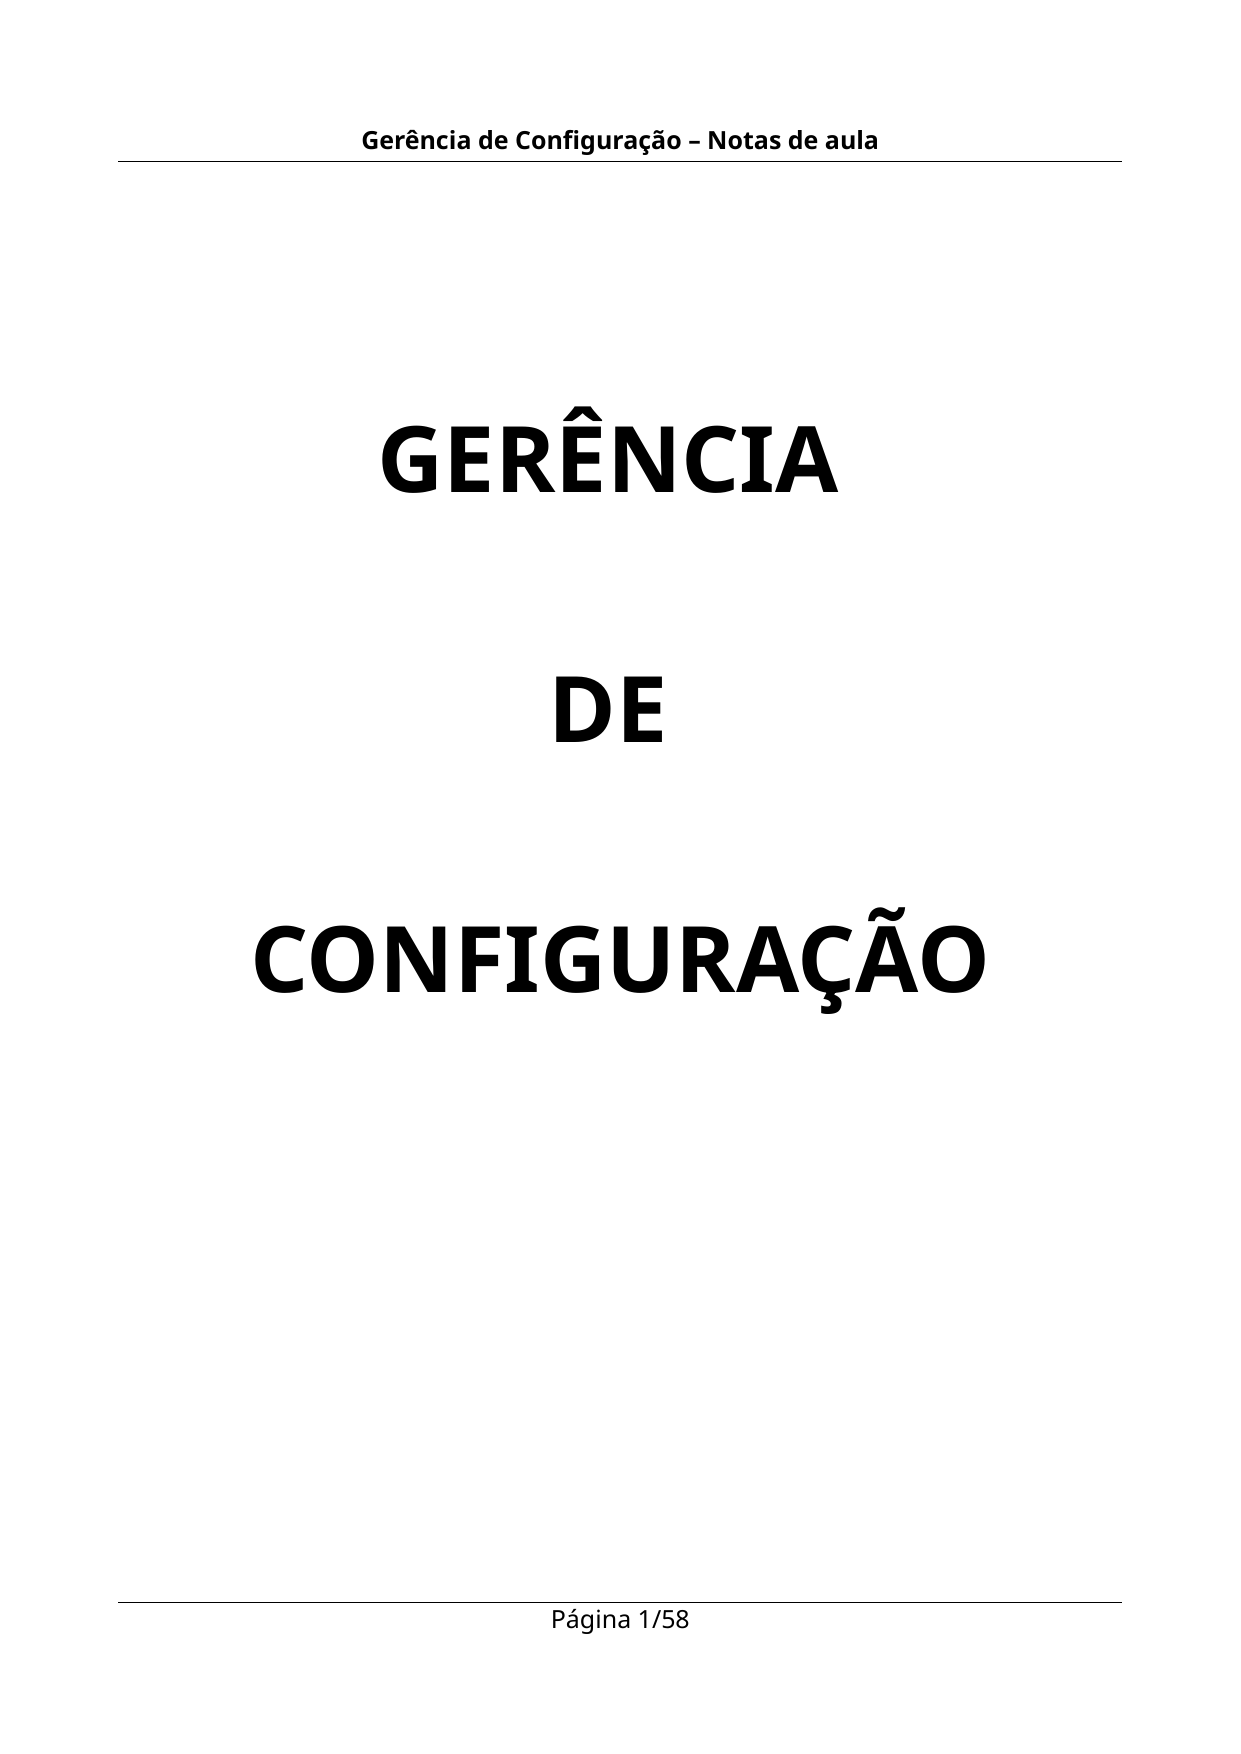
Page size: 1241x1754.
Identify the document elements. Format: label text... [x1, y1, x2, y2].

text DE [118, 645, 1122, 769]
text GERÊNCIA [118, 395, 1122, 520]
text CONFIGURAÇÃO [118, 894, 1122, 1019]
